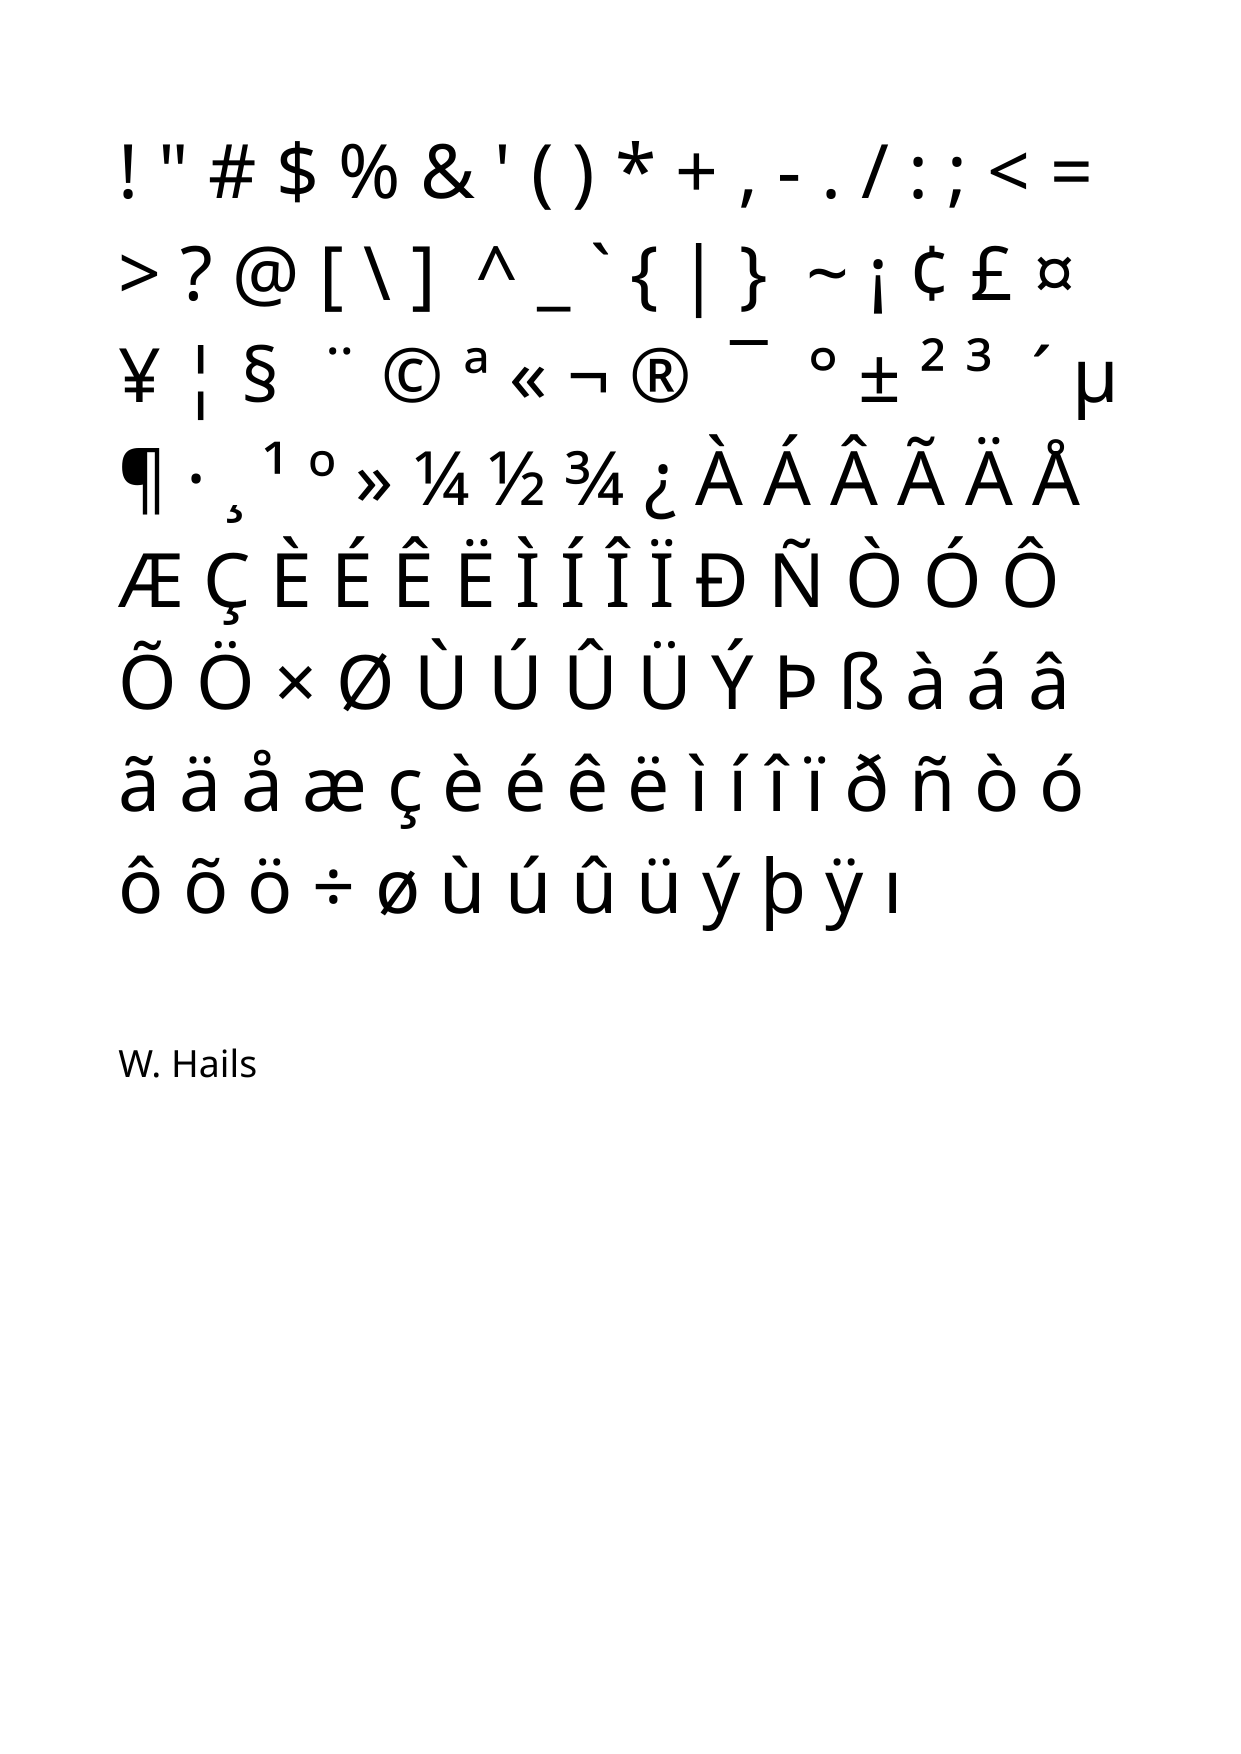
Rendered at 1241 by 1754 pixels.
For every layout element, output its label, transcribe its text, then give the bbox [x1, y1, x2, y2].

text ! " # $ % & ' ( ) * + , - . / : ; < = > ? @ [ \ ] ^ _ ` { | } ~ ¡ ¢ £ ¤ ¥ ¦ § ¨ © ª « ¬ ® ¯ ° ± ² ³ ´ µ ¶ · ¸ ¹ º » ¼ ½ ¾ ¿ À Á Â Ã Ä Å Æ Ç È É Ê Ë Ì Í Î Ï Ð Ñ Ò Ó Ô Õ Ö × Ø Ù Ú Û Ü Ý Þ ß à á â ã ä å æ ç è é ê ë ì í î ï ð ñ ò ó ô õ ö ÷ ø ù ú û ü ý þ ÿ ı [118, 118, 1122, 936]
text W. Hails [118, 1038, 1122, 1089]
